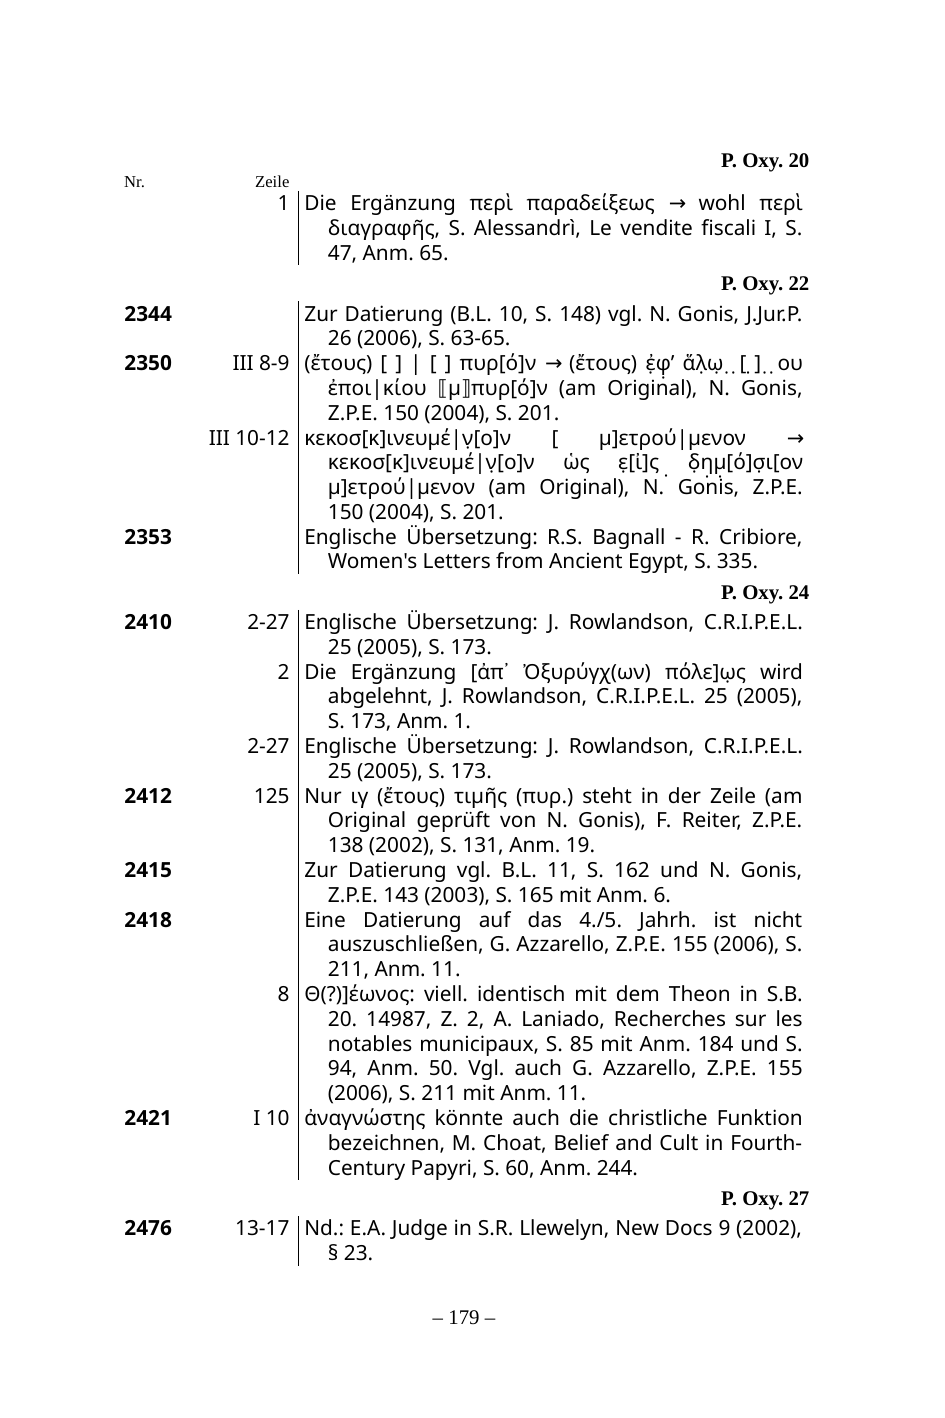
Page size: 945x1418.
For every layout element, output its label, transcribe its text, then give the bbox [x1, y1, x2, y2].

table_header 2344 [118, 301, 298, 351]
table_cell 2 [118, 659, 298, 734]
table_cell ἀναγνώστης könnte auch die christliche Funktion bezeichnen, M. Choat, Belief and Cult in Fourth-Century Papyri, S. 60, Anm. 244. [299, 1106, 809, 1180]
table_cell III 10-12 [118, 425, 298, 524]
table_cell 1 [118, 191, 298, 265]
table_cell Eine Datierung auf das 4./5. Jahrh. ist nicht auszuschließen, G. Azzarello, Z.P.E. 155 (2006), S. 211, Anm. 11. [299, 907, 809, 982]
table_cell (ἔτους) [ ] | [ ] πυρ[ό]ν → (ἔτους) ἐ̣φ̣ʼ ἅλ̣ω̣ ̣ ̣[ ̣] ̣ ̣ου ἐποι|κίου ⟦μ⟧πυρ[ό]ν (am Original), N. Gonis, Z.P.E. 150 (2004), S. 201. [299, 351, 809, 425]
subtitle P. Oxy. 22 [118, 271, 809, 295]
table_cell 2353 [118, 524, 298, 574]
table_cell 2350 [118, 351, 207, 425]
table_header 2410 [118, 610, 207, 659]
table_cell I 10 [207, 1106, 298, 1180]
table_header 2476 [118, 1216, 207, 1266]
table_cell Die Ergänzung [ἀπ᾽ Ὀξυρύγχ(ων) πόλε]ω̣ς wird abgelehnt, J. Rowlandson, C.R.I.P.E.L. 25 (2005), S. 173, Anm. 1. [299, 659, 809, 734]
table_header Nd.: E.A. Judge in S.R. Llewelyn, New Docs 9 (2002), § 23. [299, 1216, 809, 1266]
table_cell III 8-9 [207, 351, 298, 425]
table_cell Zur Datierung vgl. B.L. 11, S. 162 und N. Gonis, Z.P.E. 143 (2003), S. 165 mit Anm. 6. [299, 858, 809, 907]
table_header Zur Datierung (B.L. 10, S. 148) vgl. N. Gonis, J.Jur.P. 26 (2006), S. 63-65. [299, 301, 809, 351]
table_cell 8 [118, 982, 298, 1106]
table_cell 2421 [118, 1106, 207, 1180]
table_cell Englische Übersetzung: J. Rowlandson, C.R.I.P.E.L. 25 (2005), S. 173. [299, 734, 809, 783]
subtitle P. Oxy. 27 [118, 1186, 809, 1210]
table_cell 2412 [118, 783, 207, 858]
table_cell Englische Übersetzung: R.S. Bagnall - R. Cribiore, Women's Letters from Ancient Egypt, S. 335. [299, 524, 809, 574]
table_cell Nur ιγ (ἔτους) τιμῆς (πυρ.) steht in der Zeile (am Original geprüft von N. Gonis), F. Reiter, Z.P.E. 138 (2002), S. 131, Anm. 19. [299, 783, 809, 858]
table_cell 125 [207, 783, 298, 858]
table_cell 2-27 [118, 734, 298, 783]
table_cell 2418 [118, 907, 298, 982]
table_cell Die Ergänzung περὶ παραδείξεως → wohl περὶ διαγραφῆς, S. Alessandrì, Le vendite fiscali I, S. 47, Anm. 65. [299, 191, 809, 265]
subtitle P. Oxy. 24 [118, 580, 809, 604]
table_header Englische Übersetzung: J. Rowlandson, C.R.I.P.E.L. 25 (2005), S. 173. [299, 610, 809, 659]
table_header 2-27 [207, 610, 298, 659]
table_cell Θ(?)]έωνος: viell. identisch mit dem Theon in S.B. 20. 14987, Z. 2, A. Laniado, Recherches sur les notables municipaux, S. 85 mit Anm. 184 und S. 94, Anm. 50. Vgl. auch G. Azzarello, Z.P.E. 155 (2006), S. 211 mit Anm. 11. [299, 982, 809, 1106]
table_cell 2415 [118, 858, 298, 907]
table_cell κεκοσ[κ]ινευμέ|ν̣[ο]ν [ μ]ετρού|μενον → κεκοσ[κ]ινευμέ|ν̣[ο]ν ὡς ε̣[ἰ]ς̣ δ̣η̣μ̣[ό]σ̣ι[ον μ]ετρού|μενον (am Original), N. Gonis, Z.P.E. 150 (2004), S. 201. [299, 425, 809, 524]
table_header 13-17 [207, 1216, 298, 1266]
